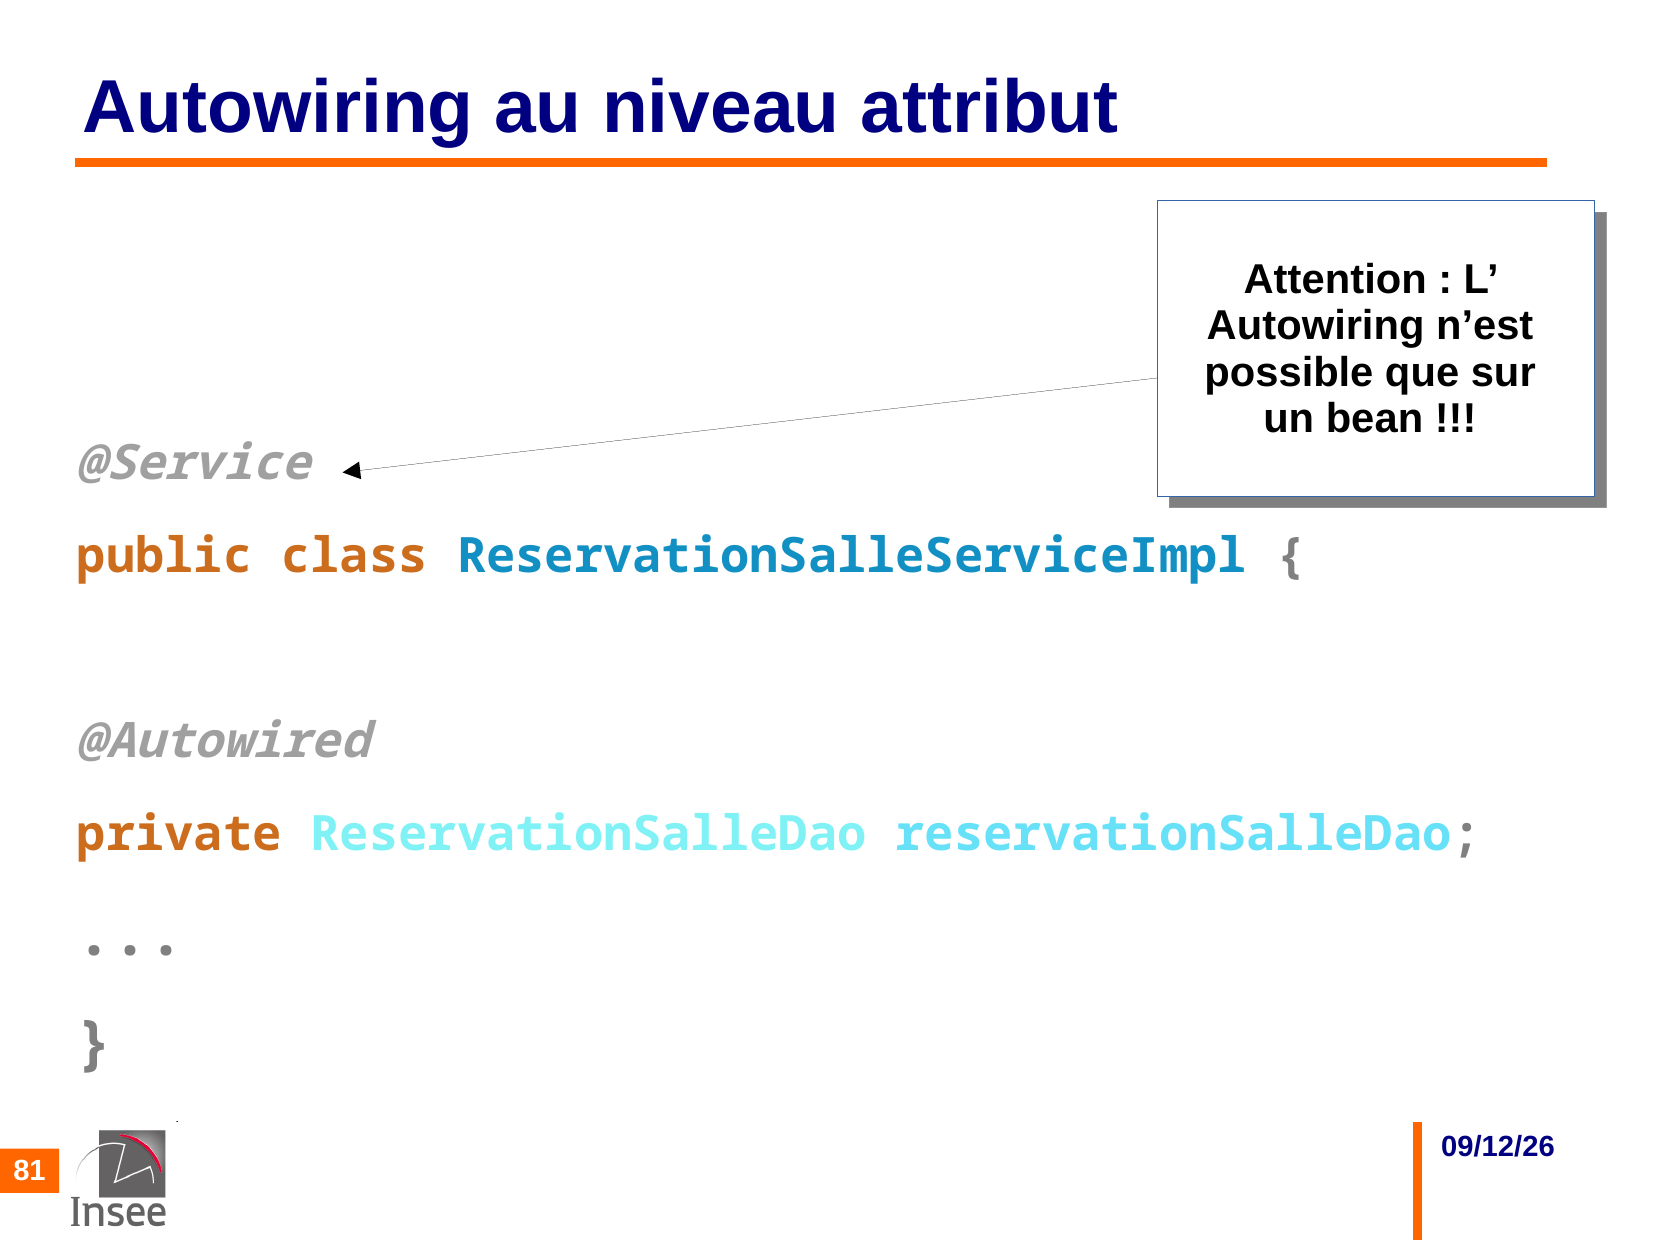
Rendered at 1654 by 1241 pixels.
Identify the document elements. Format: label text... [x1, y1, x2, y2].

text_box [1157, 200, 1595, 497]
text_box Attention : L’ Autowiring n’est possible que sur un bean !!! [1187, 236, 1554, 461]
list @Service public class ReservationSalleServiceImpl { @Autowired private ReservationSalleDao reservationSalleDao; ... } [76, 236, 1542, 1087]
picture [62, 1121, 178, 1241]
title Autowiring au niveau attribut [82, 49, 1619, 163]
